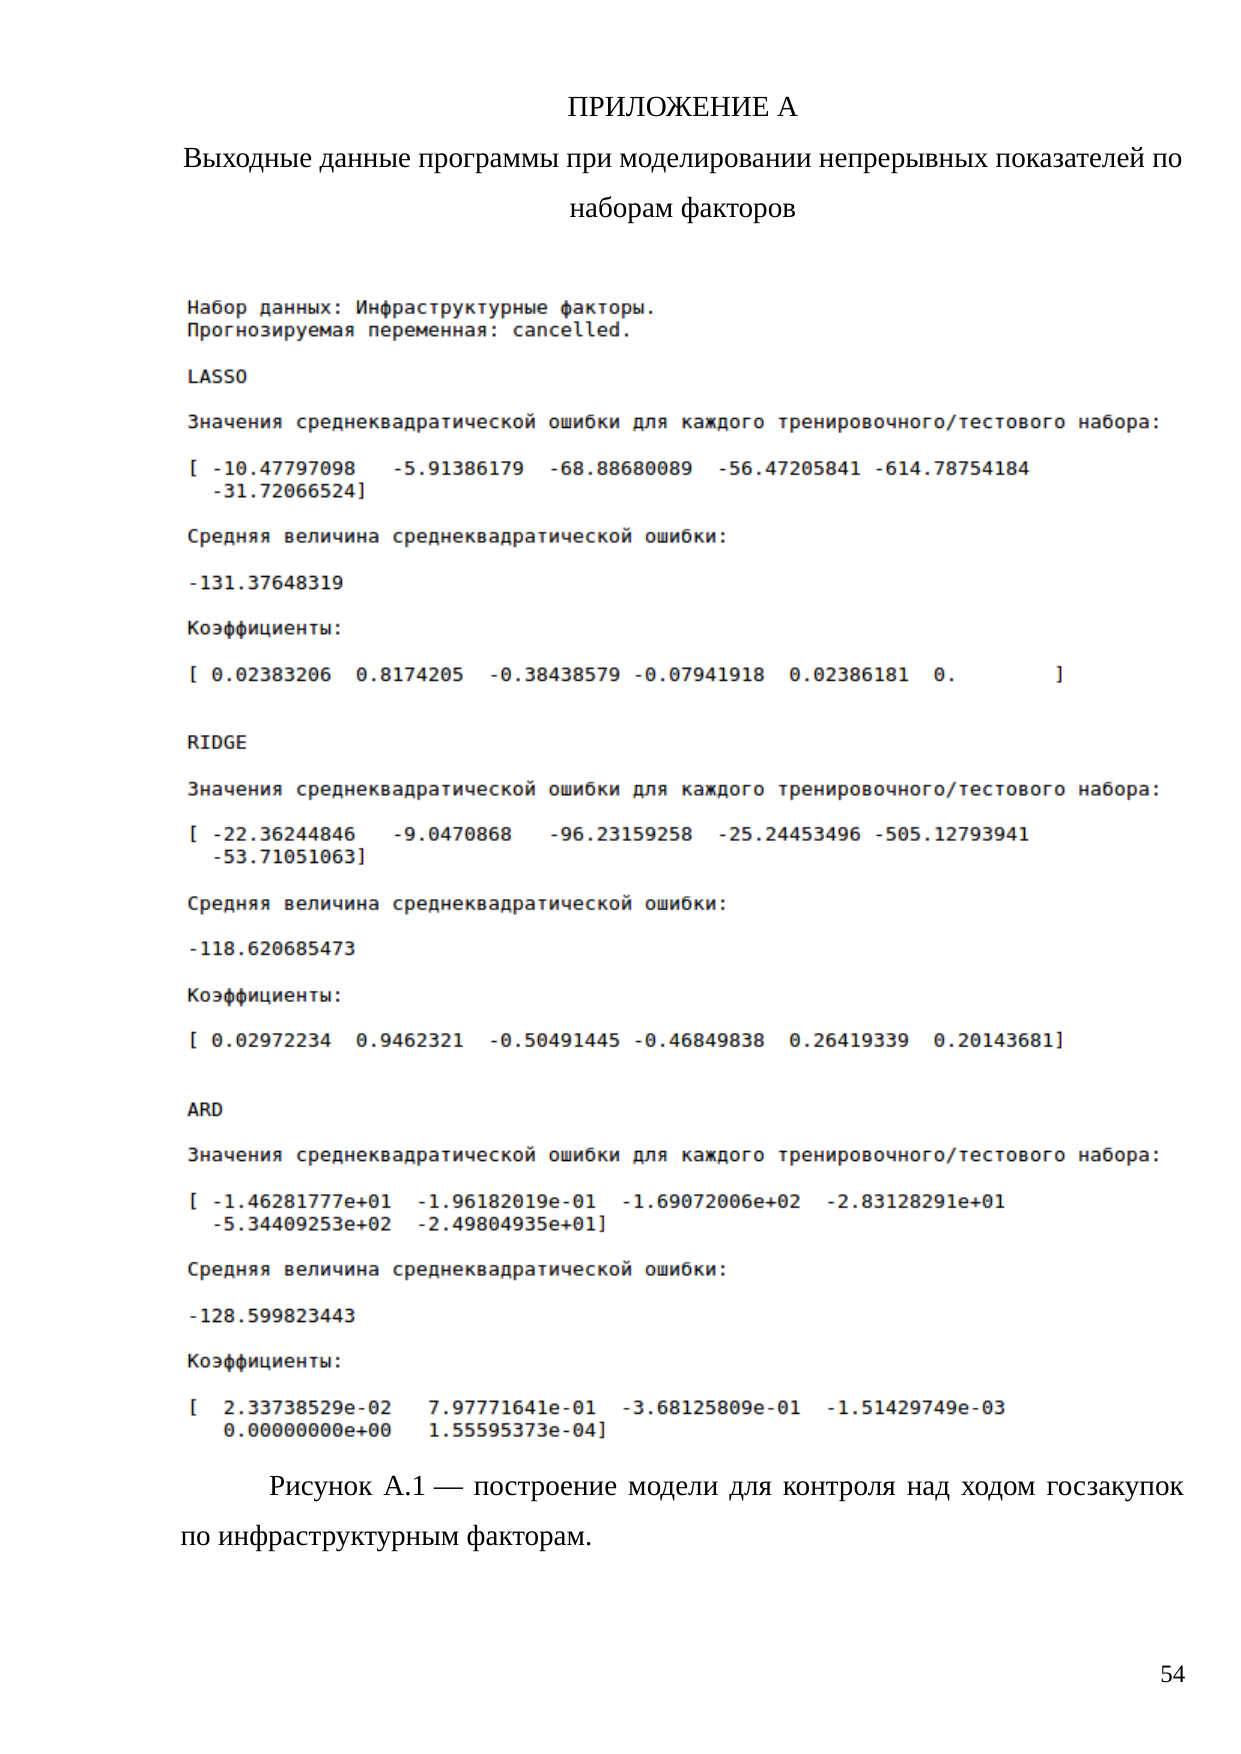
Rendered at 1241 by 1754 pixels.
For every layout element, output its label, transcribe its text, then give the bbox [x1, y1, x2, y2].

text Рисунок А.1 — построение модели для контроля над ходом госзакупок по инфраструктурным факторам. [180, 1452, 1185, 1552]
text ПРИЛОЖЕНИЕ А [180, 89, 1185, 123]
picture [180, 290, 1185, 1452]
text Выходные данные программы при моделировании непрерывных показателей по наборам факторов [180, 140, 1185, 224]
